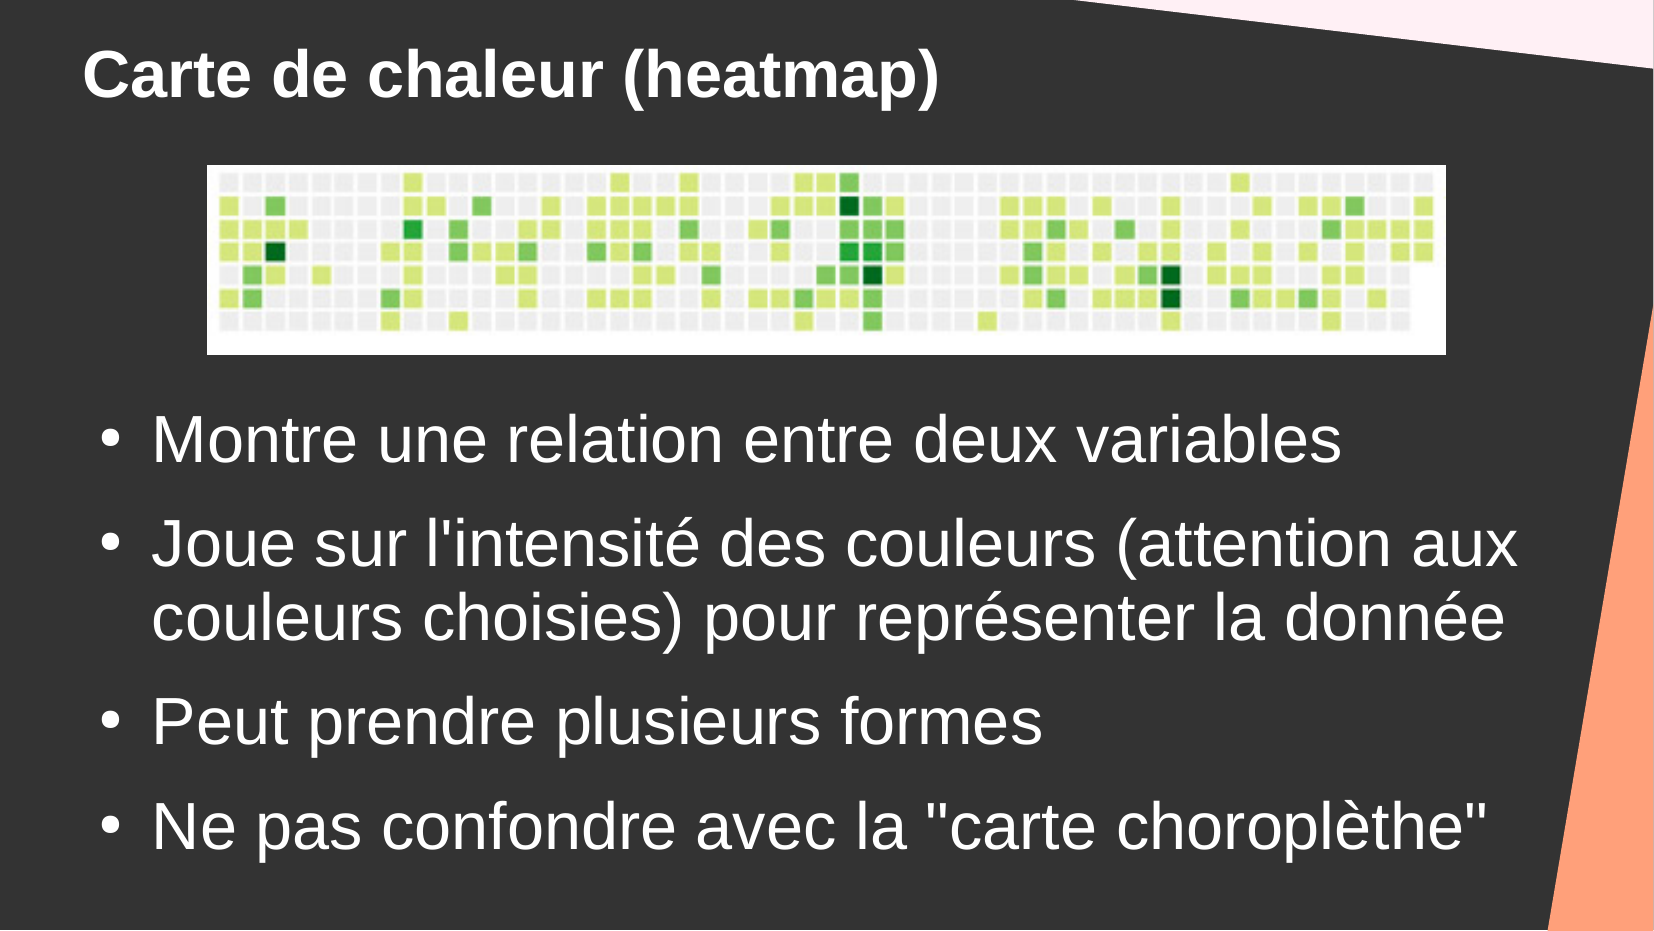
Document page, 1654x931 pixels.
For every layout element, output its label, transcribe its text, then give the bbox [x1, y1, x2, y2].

title Carte de chaleur (heatmap) [82, 37, 1571, 115]
picture [207, 165, 1446, 355]
text_box [1073, 0, 1654, 69]
text_box [1547, 300, 1654, 931]
list Montre une relation entre deux variables Joue sur l'intensité des couleurs (attention aux couleurs choisies) pour représenter la donnée Peut prendre plusieurs formes Ne pas confondre avec la "carte choroplèthe" [80, 401, 1560, 931]
